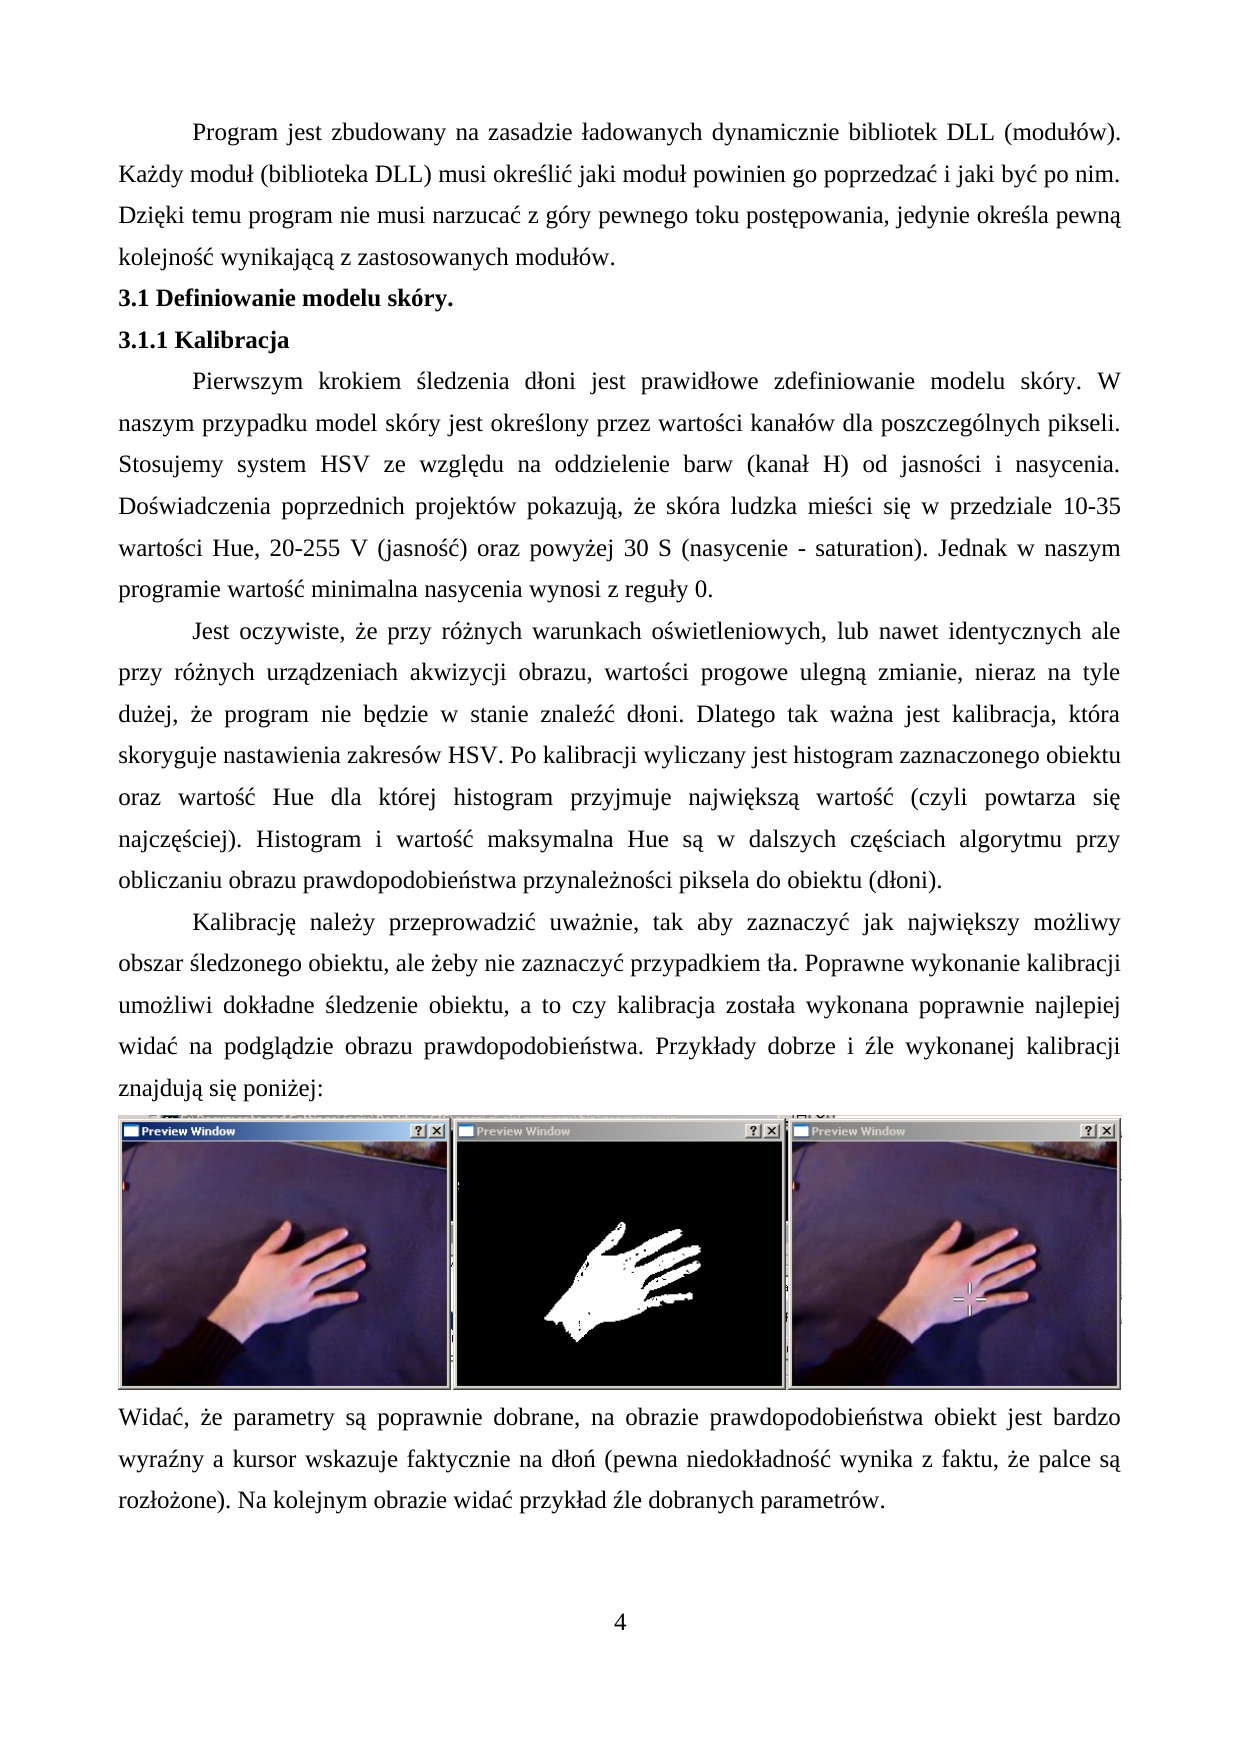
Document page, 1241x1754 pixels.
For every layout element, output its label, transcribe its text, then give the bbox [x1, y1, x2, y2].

text Jest oczywiste, że przy różnych warunkach oświetleniowych, lub nawet identycznych ale przy różnych urządzeniach akwizycji obrazu, wartości progowe ulegną zmianie, nieraz na tyle dużej, że program nie będzie w stanie znaleźć dłoni. Dlatego tak ważna jest kalibracja, która skoryguje nastawienia zakresów HSV. Po kalibracji wyliczany jest histogram zaznaczonego obiektu oraz wartość Hue dla której histogram przyjmuje największą wartość (czyli powtarza się najczęściej). Histogram i wartość maksymalna Hue są w dalszych częściach algorytmu przy obliczaniu obrazu prawdopodobieństwa przynależności piksela do obiektu (dłoni). [118, 617, 1122, 894]
text 3.1 Definiowanie modelu skóry. [118, 284, 1122, 312]
text Kalibrację należy przeprowadzić uważnie, tak aby zaznaczyć jak największy możliwy obszar śledzonego obiektu, ale żeby nie zaznaczyć przypadkiem tła. Poprawne wykonanie kalibracji umożliwi dokładne śledzenie obiektu, a to czy kalibracja została wykonana poprawnie najlepiej widać na podglądzie obrazu prawdopodobieństwa. Przykłady dobrze i źle wykonanej kalibracji znajdują się poniżej: [118, 908, 1122, 1102]
text 3.1.1 Kalibracja [118, 326, 1122, 354]
text Widać, że parametry są poprawnie dobrane, na obrazie prawdopodobieństwa obiekt jest bardzo wyraźny a kursor wskazuje faktycznie na dłoń (pewna niedokładność wynika z faktu, że palce są rozłożone). Na kolejnym obrazie widać przykład źle dobranych parametrów. [118, 1390, 1122, 1514]
text Program jest zbudowany na zasadzie ładowanych dynamicznie bibliotek DLL (modułów). Każdy moduł (biblioteka DLL) musi określić jaki moduł powinien go poprzedzać i jaki być po nim. Dzięki temu program nie musi narzucać z góry pewnego toku postępowania, jedynie określa pewną kolejność wynikającą z zastosowanych modułów. [118, 118, 1122, 271]
picture [118, 1115, 1122, 1390]
text Pierwszym krokiem śledzenia dłoni jest prawidłowe zdefiniowanie modelu skóry. W naszym przypadku model skóry jest określony przez wartości kanałów dla poszczególnych pikseli. Stosujemy system HSV ze względu na oddzielenie barw (kanał H) od jasności i nasycenia. Doświadczenia poprzednich projektów pokazują, że skóra ludzka mieści się w przedziale 10-35 wartości Hue, 20-255 V (jasność) oraz powyżej 30 S (nasycenie - saturation). Jednak w naszym programie wartość minimalna nasycenia wynosi z reguły 0. [118, 367, 1122, 603]
